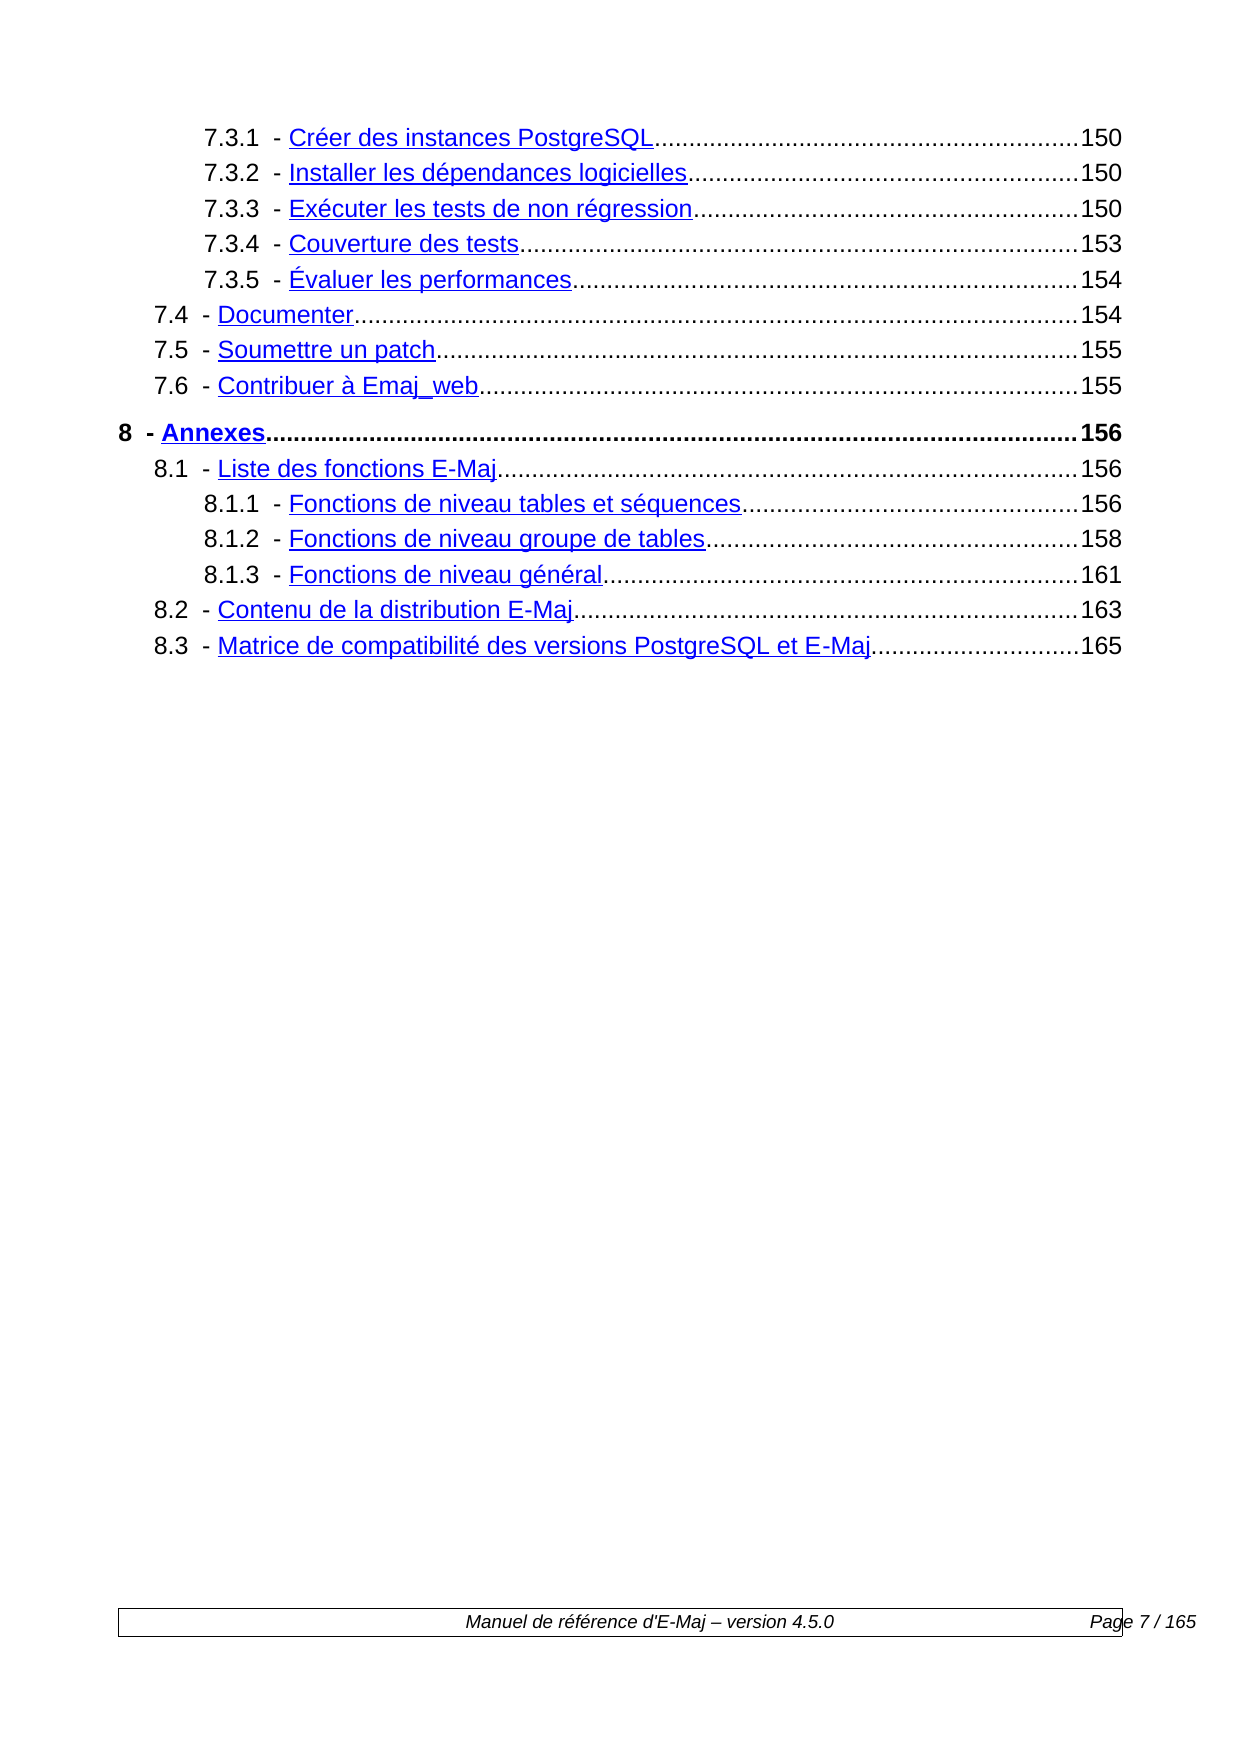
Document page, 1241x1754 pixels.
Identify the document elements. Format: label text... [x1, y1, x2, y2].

text 8 - Annexes 156 [118, 413, 1122, 449]
text 7.3.3 - Exécuter les tests de non régression 150 [168, 189, 1122, 224]
text 7.3.1 - Créer des instances PostgreSQL 150 [168, 118, 1122, 153]
text 7.3.4 - Couverture des tests 153 [168, 224, 1122, 260]
text 7.6 - Contribuer à Emaj_web 155 [118, 366, 1122, 401]
text 7.3.2 - Installer les dépendances logicielles 150 [168, 153, 1122, 189]
text 8.2 - Contenu de la distribution E-Maj 163 [118, 590, 1122, 626]
text 8.1.2 - Fonctions de niveau groupe de tables 158 [168, 519, 1122, 555]
text 7.4 - Documenter 154 [118, 295, 1122, 331]
text 8.3 - Matrice de compatibilité des versions PostgreSQL et E‑Maj 165 [118, 626, 1122, 661]
text 7.5 - Soumettre un patch 155 [118, 331, 1122, 366]
text 8.1.3 - Fonctions de niveau général 161 [168, 555, 1122, 590]
text 8.1 - Liste des fonctions E-Maj 156 [118, 449, 1122, 484]
text 8.1.1 - Fonctions de niveau tables et séquences 156 [168, 484, 1122, 519]
text 7.3.5 - Évaluer les performances 154 [168, 260, 1122, 295]
